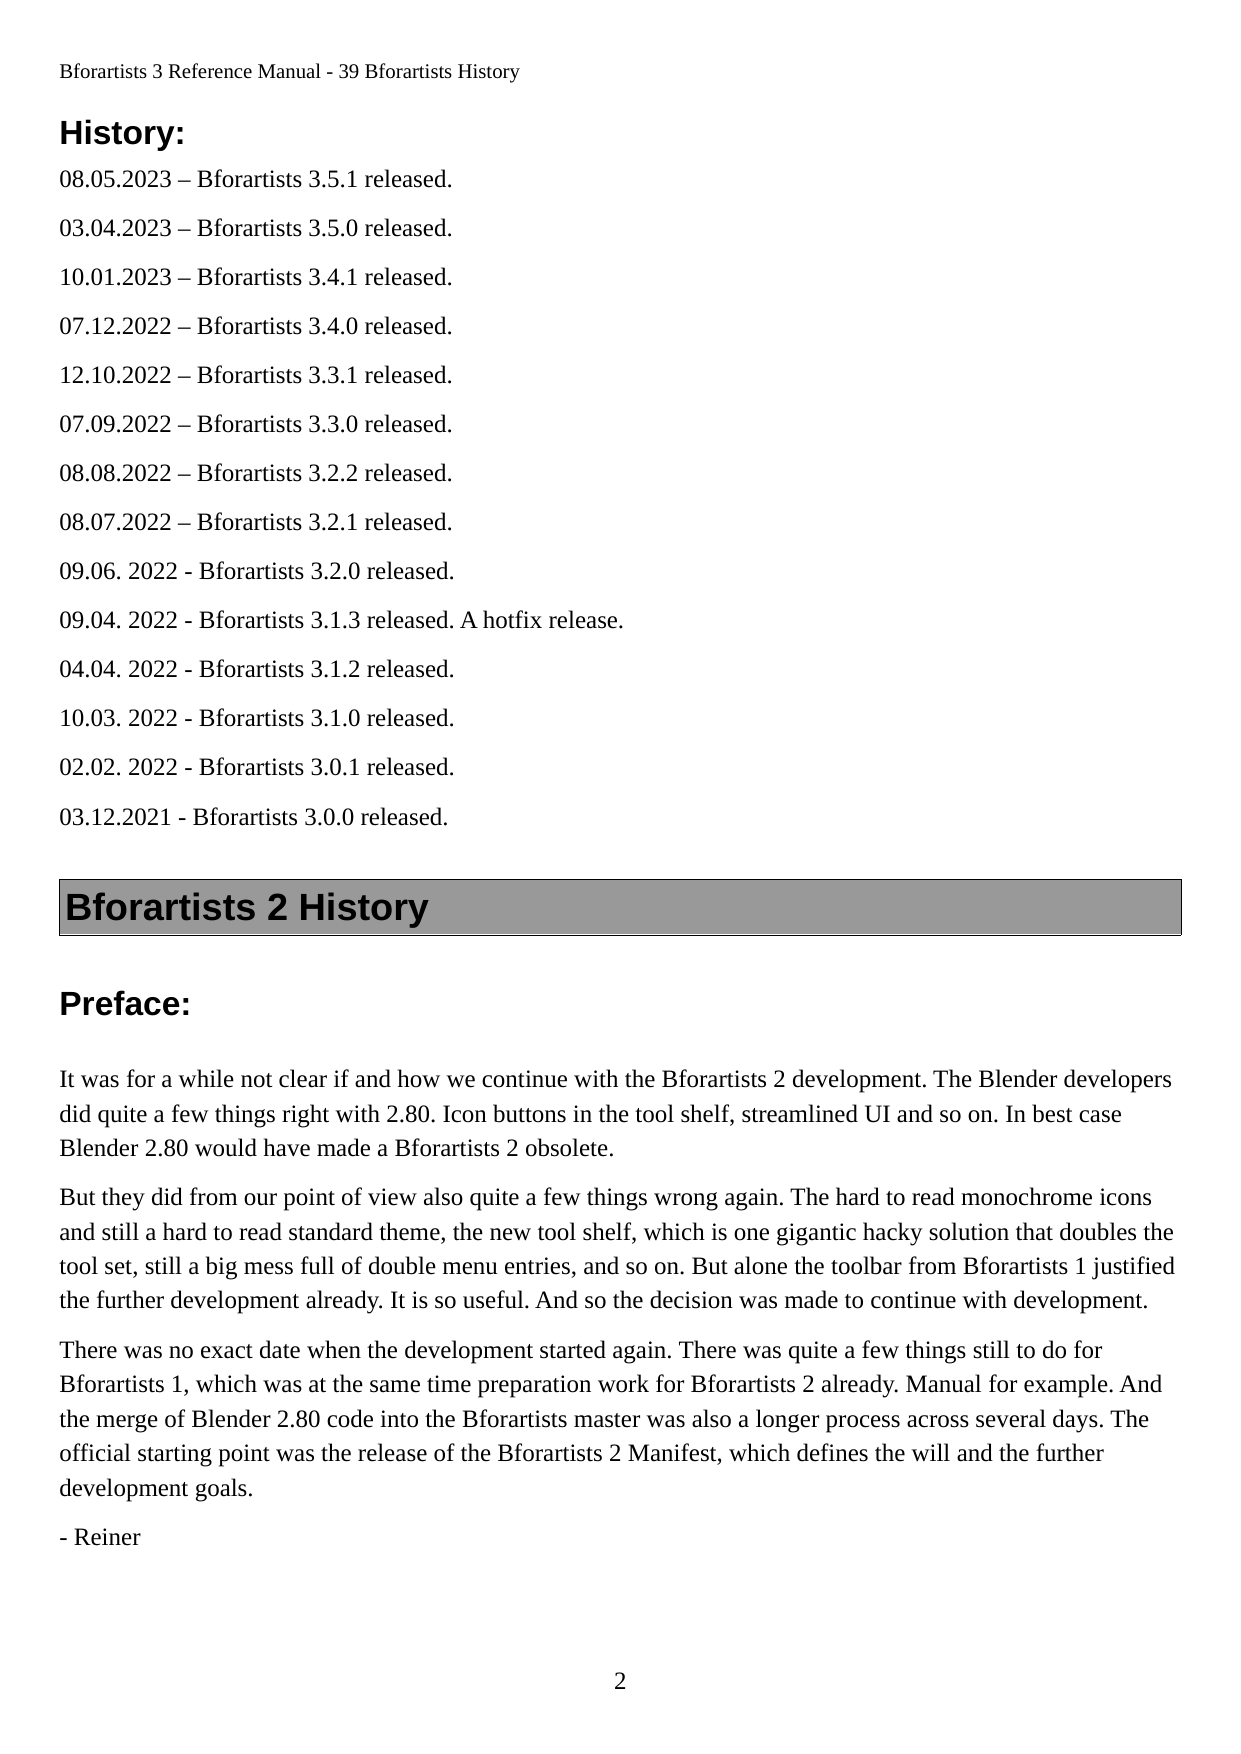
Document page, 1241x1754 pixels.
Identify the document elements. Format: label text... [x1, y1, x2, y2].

text 07.09.2022 – Bforartists 3.3.0 released. [59, 409, 1181, 438]
text 10.01.2023 – Bforartists 3.4.1 released. [59, 262, 1181, 291]
text 09.06. 2022 - Bforartists 3.2.0 released. [59, 556, 1181, 585]
text 08.07.2022 – Bforartists 3.2.1 released. [59, 507, 1181, 536]
text 09.04. 2022 - Bforartists 3.1.3 released. A hotfix release. [59, 605, 1181, 634]
text 08.05.2023 – Bforartists 3.5.1 released. [59, 164, 1181, 192]
text 08.08.2022 – Bforartists 3.2.2 released. [59, 458, 1181, 487]
text 12.10.2022 – Bforartists 3.3.1 released. [59, 360, 1181, 389]
text - Reiner [59, 1522, 1181, 1550]
text But they did from our point of view also quite a few things wrong again. The hard to read monochrome icons and still a hard to read standard theme, the new tool shelf, which is one gigantic hacky solution that doubles the tool set, still a big mess full of double menu entries, and so on. But alone the toolbar from Bforartists 1 justified the further development already. It is so useful. And so the decision was made to continue with development. [59, 1182, 1181, 1314]
text There was no exact date when the development started again. There was quite a few things still to do for Bforartists 1, which was at the same time preparation work for Bforartists 2 already. Manual for example. And the merge of Blender 2.80 code into the Bforartists master was also a longer process across several days. The official starting point was the release of the Bforartists 2 Manifest, which defines the will and the further development goals. [59, 1335, 1181, 1501]
text 03.04.2023 – Bforartists 3.5.0 released. [59, 213, 1181, 242]
text 07.12.2022 – Bforartists 3.4.0 released. [59, 311, 1181, 340]
text 10.03. 2022 - Bforartists 3.1.0 released. [59, 703, 1181, 732]
table_header Bforartists 2 History [60, 880, 1181, 934]
text It was for a while not clear if and how we continue with the Bforartists 2 development. The Blender developers did quite a few things right with 2.80. Icon buttons in the tool shelf, streamlined UI and so on. In best case Blender 2.80 would have made a Bforartists 2 obsolete. [59, 1064, 1181, 1162]
text 02.02. 2022 - Bforartists 3.0.1 released. [59, 752, 1181, 781]
text 03.12.2021 - Bforartists 3.0.0 released. [59, 802, 1181, 830]
subtitle History: [59, 113, 1181, 151]
text 04.04. 2022 - Bforartists 3.1.2 released. [59, 654, 1181, 683]
subtitle Preface: [59, 984, 1181, 1023]
